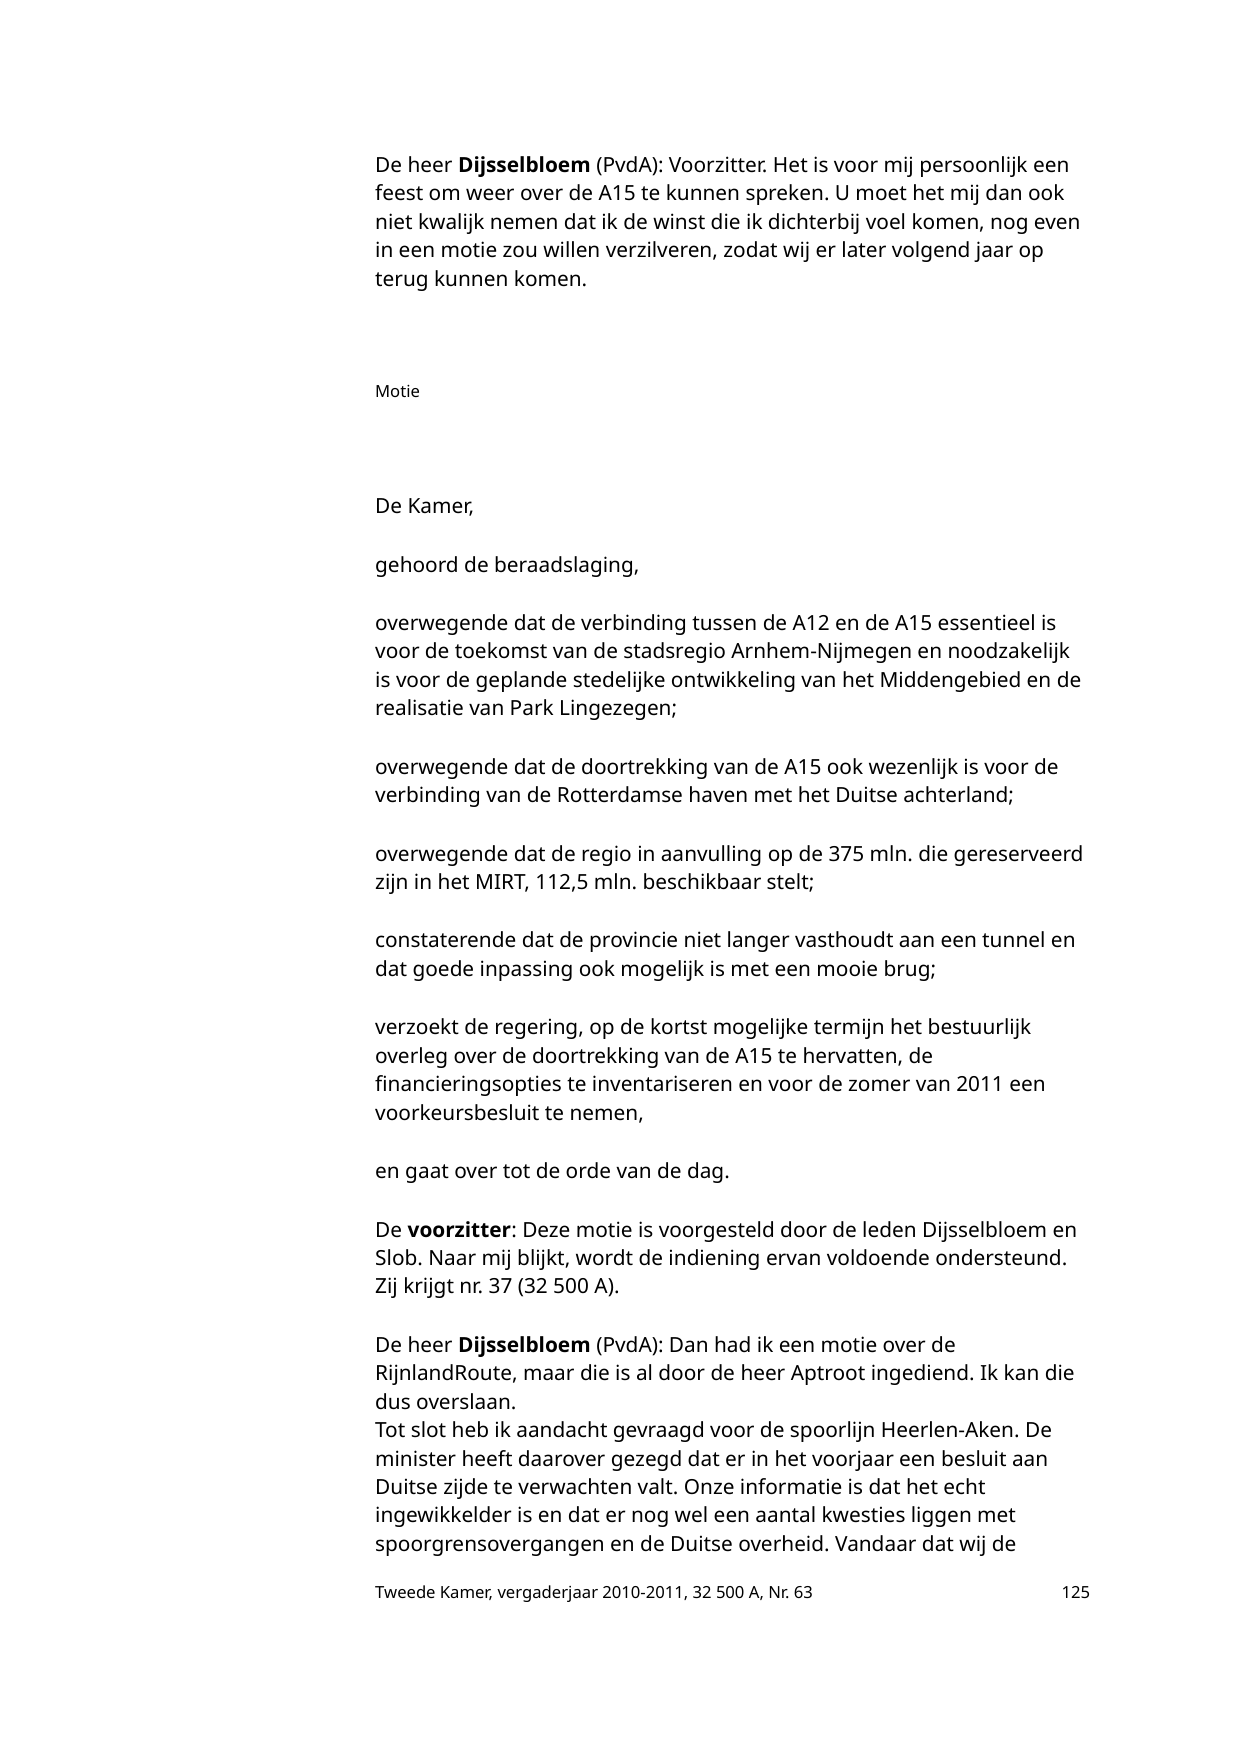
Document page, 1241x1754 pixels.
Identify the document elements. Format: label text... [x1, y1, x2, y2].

text overwegende dat de verbinding tussen de A12 en de A15 essentieel is voor de toekomst van de stadsregio Arnhem-Nijmegen en noodzakelijk is voor de geplande stedelijke ontwikkeling van het Middengebied en de realisatie van Park Lingezegen; [375, 608, 1090, 722]
text gehoord de beraadslaging, [375, 550, 1090, 578]
text De Kamer, [375, 491, 1090, 520]
text De heer Dijsselbloem (PvdA): Dan had ik een motie over de RijnlandRoute, maar die is al door de heer Aptroot ingediend. Ik kan die dus overslaan. [375, 1330, 1090, 1415]
text De voorzitter: Deze motie is voorgesteld door de leden Dijsselbloem en Slob. Naar mij blijkt, wordt de indiening ervan voldoende ondersteund. [375, 1215, 1090, 1272]
table_header Motie [375, 380, 1090, 433]
text Zij krijgt nr. 37 (32 500 A). [375, 1272, 1090, 1300]
text constaterende dat de provincie niet langer vasthoudt aan een tunnel en dat goede inpassing ook mogelijk is met een mooie brug; [375, 926, 1090, 982]
text Tot slot heb ik aandacht gevraagd voor de spoorlijn Heerlen-Aken. De minister heeft daarover gezegd dat er in het voorjaar een besluit aan Duitse zijde te verwachten valt. Onze informatie is dat het echt ingewikkelder is en dat er nog wel een aantal kwesties liggen met spoorgrensovergangen en de Duitse overheid. Vandaar dat wij de [375, 1415, 1090, 1557]
text De heer Dijsselbloem (PvdA): Voorzitter. Het is voor mij persoonlijk een feest om weer over de A15 te kunnen spreken. U moet het mij dan ook niet kwalijk nemen dat ik de winst die ik dichterbij voel komen, nog even in een motie zou willen verzilveren, zodat wij er later volgend jaar op terug kunnen komen. [375, 150, 1090, 292]
text en gaat over tot de orde van de dag. [375, 1156, 1090, 1185]
text overwegende dat de doortrekking van de A15 ook wezenlijk is voor de verbinding van de Rotterdamse haven met het Duitse achterland; [375, 752, 1090, 809]
text verzoekt de regering, op de kortst mogelijke termijn het bestuurlijk overleg over de doortrekking van de A15 te hervatten, de financieringsopties te inventariseren en voor de zomer van 2011 een voorkeursbesluit te nemen, [375, 1012, 1090, 1126]
text overwegende dat de regio in aanvulling op de 375 mln. die gereserveerd zijn in het MIRT, 112,5 mln. beschikbaar stelt; [375, 839, 1090, 896]
